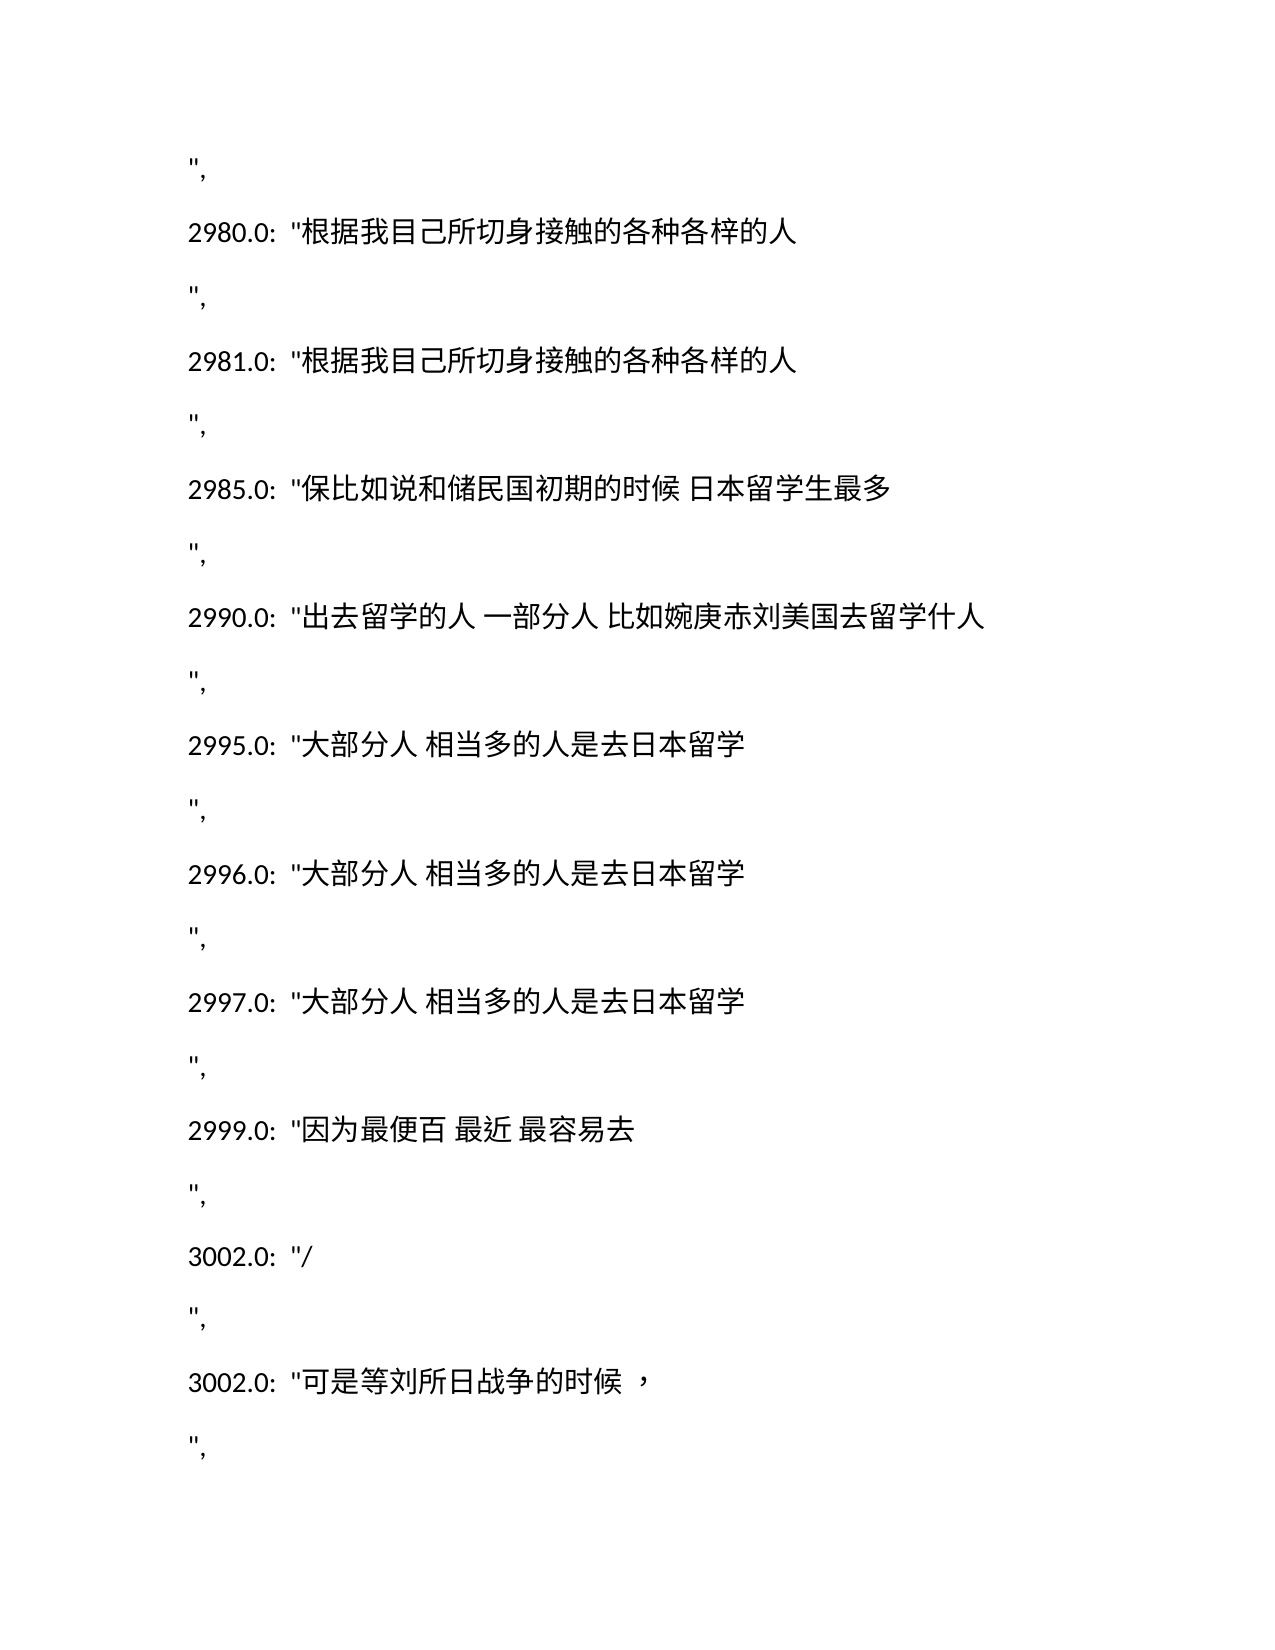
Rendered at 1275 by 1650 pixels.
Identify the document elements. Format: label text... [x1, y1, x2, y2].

text ", [187, 1299, 1087, 1335]
text ", [187, 1176, 1087, 1211]
text 2980.0: "根据我目己所切身接触的各种各梓的人 [187, 212, 1087, 251]
text 2999.0: "因为最便百 最近 最容易去 [187, 1109, 1087, 1149]
text 2996.0: "大部分人 相当多的人是去日本留学 [187, 853, 1087, 893]
text 3002.0: "可是等刘所日战争的时候 ， [187, 1361, 1087, 1401]
text 2985.0: "保比如说和储民国初期的时候 日本留学生最多 [187, 468, 1087, 508]
text ", [187, 663, 1087, 698]
text 2990.0: "出去留学的人 一部分人 比如婉庚赤刘美国去留学什人 [187, 596, 1087, 636]
text ", [187, 278, 1087, 314]
text 2995.0: "大部分人 相当多的人是去日本留学 [187, 725, 1087, 764]
text ", [187, 791, 1087, 827]
text ", [187, 535, 1087, 570]
text ", [187, 150, 1087, 186]
text ", [187, 1428, 1087, 1463]
text ", [187, 1048, 1087, 1083]
text 2981.0: "根据我目己所切身接触的各种各样的人 [187, 340, 1087, 380]
text 2997.0: "大部分人 相当多的人是去日本留学 [187, 981, 1087, 1021]
text ", [187, 406, 1087, 442]
text 3002.0: "/ [187, 1238, 1087, 1273]
text ", [187, 919, 1087, 955]
